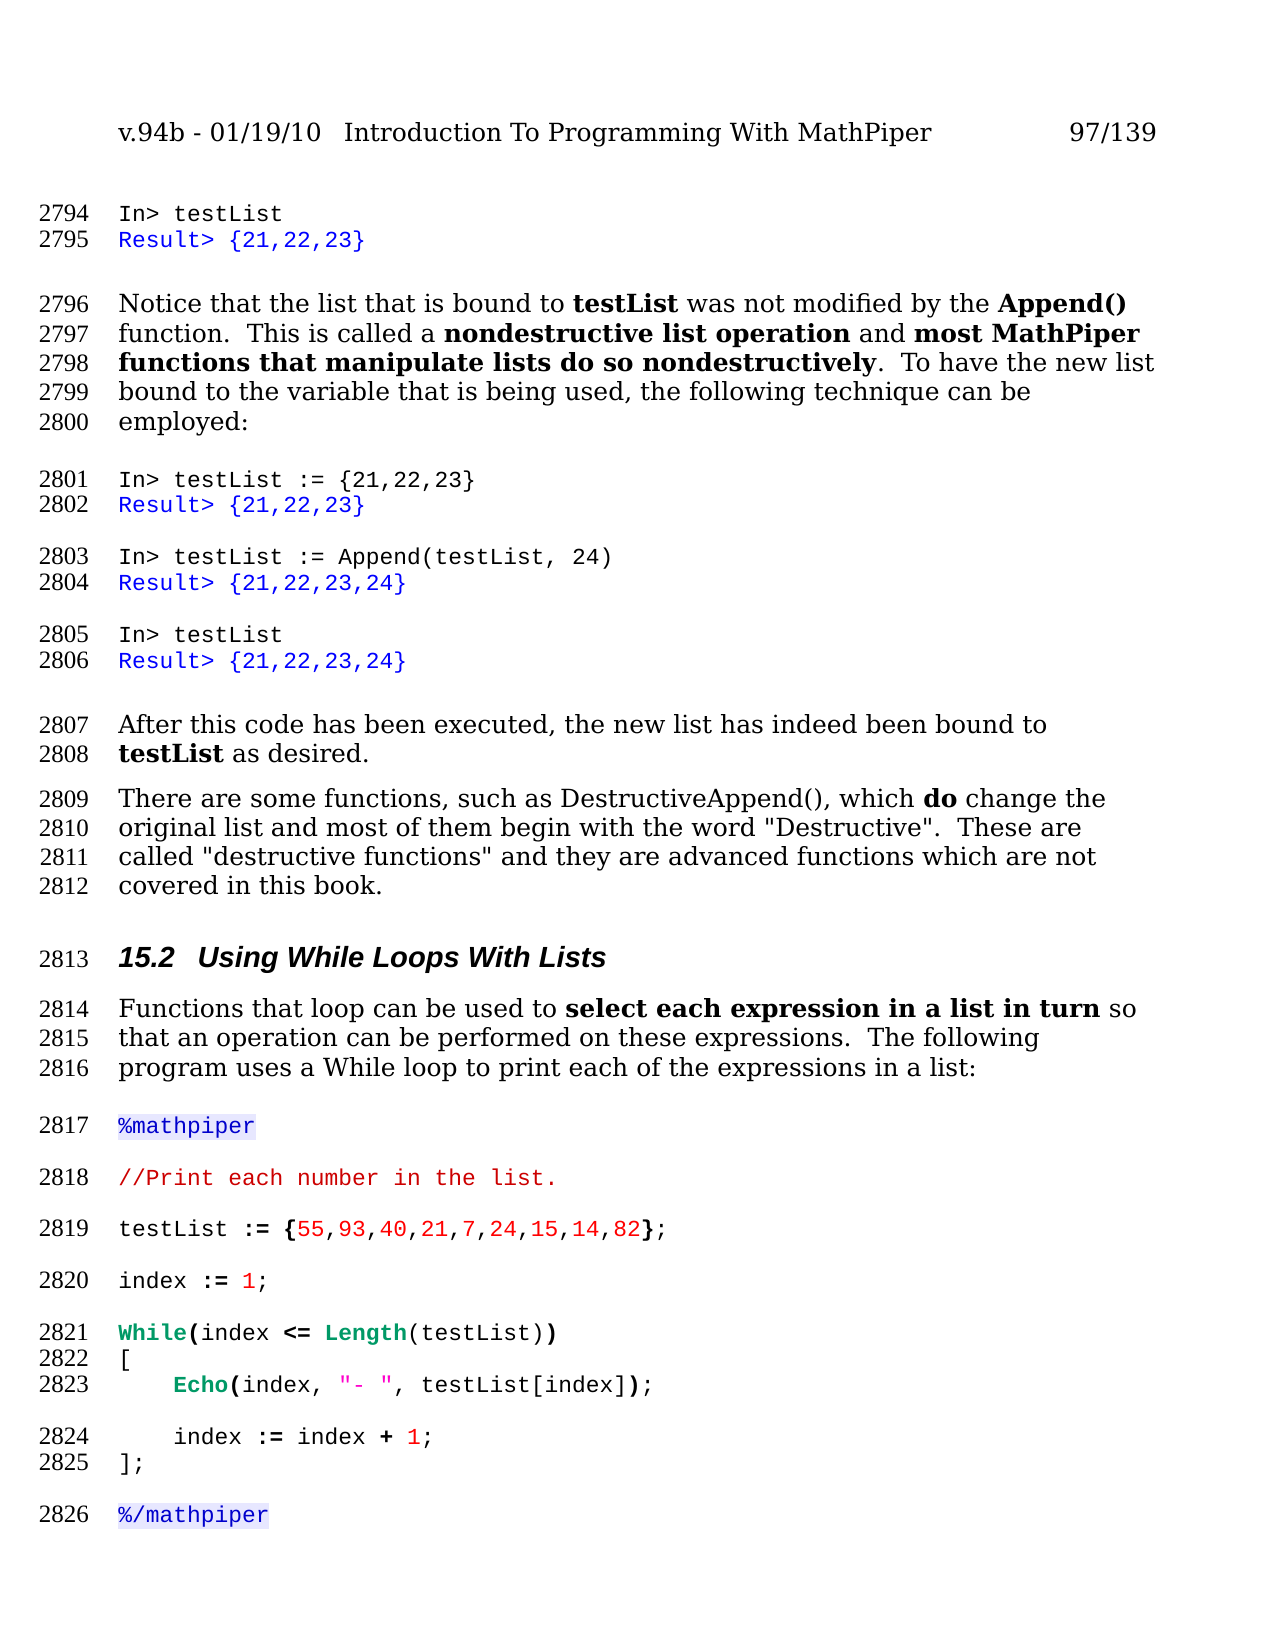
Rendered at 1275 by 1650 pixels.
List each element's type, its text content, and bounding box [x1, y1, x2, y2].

text testList := {55,93,40,21,7,24,15,14,82}; [118, 1218, 1157, 1244]
subtitle Using While Loops With Lists [118, 940, 1157, 973]
text Notice that the list that is bound to testList was not modified by the Append() function. This is called a nondestructive list operation and most MathPiper functions that manipulate lists do so nondestructively. To have the new list bound to the variable that is being used, the following technique can be employed: [118, 289, 1157, 436]
text %mathpiper [118, 1114, 1157, 1140]
text In> testList := {21,22,23} [118, 468, 1157, 494]
text [ [118, 1347, 1157, 1373]
text Result> {21,22,23} [118, 229, 1157, 254]
text In> testList := Append(testList, 24) [118, 546, 1157, 572]
text index := 1; [118, 1269, 1157, 1296]
text Result> {21,22,23,24} [118, 649, 1157, 675]
text While(index <= Length(testList)) [118, 1321, 1157, 1347]
text %/mathpiper [118, 1503, 1157, 1529]
text index := index + 1; [118, 1425, 1157, 1451]
text //Print each number in the list. [118, 1166, 1157, 1192]
text Result> {21,22,23,24} [118, 572, 1157, 598]
text Functions that loop can be used to select each expression in a list in turn so that an operation can be performed on these expressions. The following program uses a While loop to print each of the expressions in a list: [118, 994, 1157, 1082]
text In> testList [118, 623, 1157, 649]
text Result> {21,22,23} [118, 494, 1157, 520]
text After this code has been executed, the new list has indeed been bound to testList as desired. [118, 710, 1157, 769]
text There are some functions, such as DestructiveAppend(), which do change the original list and most of them begin with the word "Destructive". These are called "destructive functions" and they are advanced functions which are not covered in this book. [118, 784, 1157, 901]
text Echo(index, "- ", testList[index]); [118, 1373, 1157, 1399]
text In> testList [118, 203, 1157, 229]
text ]; [118, 1451, 1157, 1477]
